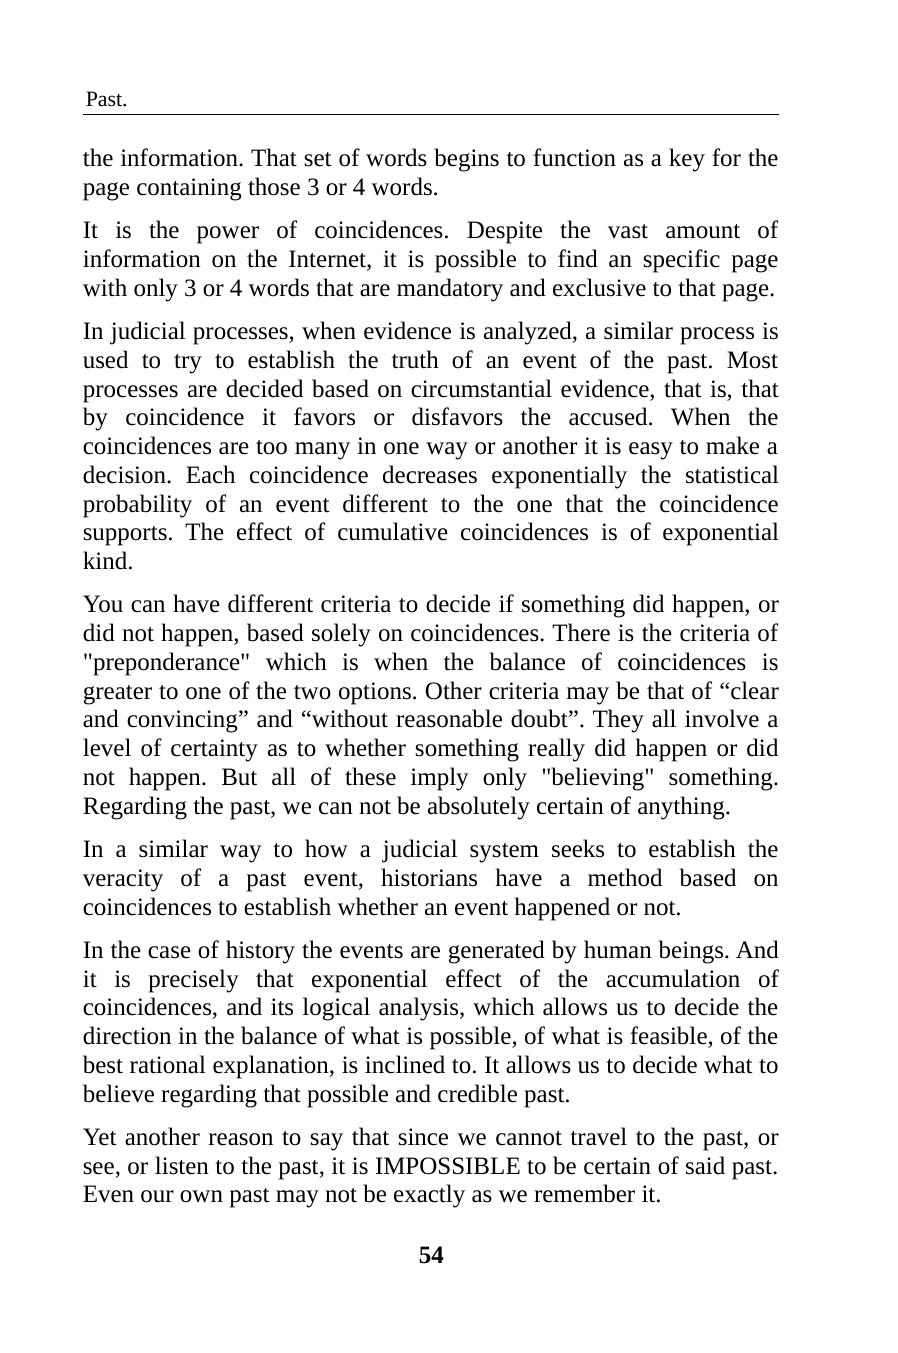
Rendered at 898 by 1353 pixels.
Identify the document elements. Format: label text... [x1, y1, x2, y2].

text You can have different criteria to decide if something did happen, or did not happen, based solely on coincidences. There is the criteria of "preponderance" which is when the balance of coincidences is greater to one of the two options. Other criteria may be that of “clear and convincing” and “without reasonable doubt”. They all involve a level of certainty as to whether something really did happen or did not happen. But all of these imply only "believing" something. Regarding the past, we can not be absolutely certain of anything. [83, 589, 779, 819]
text In a similar way to how a judicial system seeks to establish the veracity of a past event, historians have a method based on coincidences to establish whether an event happened or not. [83, 834, 779, 920]
text Yet another reason to say that since we cannot travel to the past, or see, or listen to the past, it is IMPOSSIBLE to be certain of said past. Even our own past may not be exactly as we remember it. [83, 1122, 779, 1208]
text It is the power of coincidences. Despite the vast amount of information on the Internet, it is possible to find an specific page with only 3 or 4 words that are mandatory and exclusive to that page. [83, 215, 779, 302]
text In the case of history the events are generated by human beings. And it is precisely that exponential effect of the accumulation of coincidences, and its logical analysis, which allows us to decide the direction in the balance of what is possible, of what is feasible, of the best rational explanation, is inclined to. It allows us to decide what to believe regarding that possible and credible past. [83, 935, 779, 1107]
text In judicial processes, when evidence is analyzed, a similar process is used to try to establish the truth of an event of the past. Most processes are decided based on circumstantial evidence, that is, that by coincidence it favors or disfavors the accused. When the coincidences are too many in one way or another it is easy to make a decision. Each coincidence decreases exponentially the statistical probability of an event different to the one that the coincidence supports. The effect of cumulative coincidences is of exponential kind. [83, 316, 779, 575]
text the information. That set of words begins to function as a key for the page containing those 3 or 4 words. [83, 143, 779, 201]
